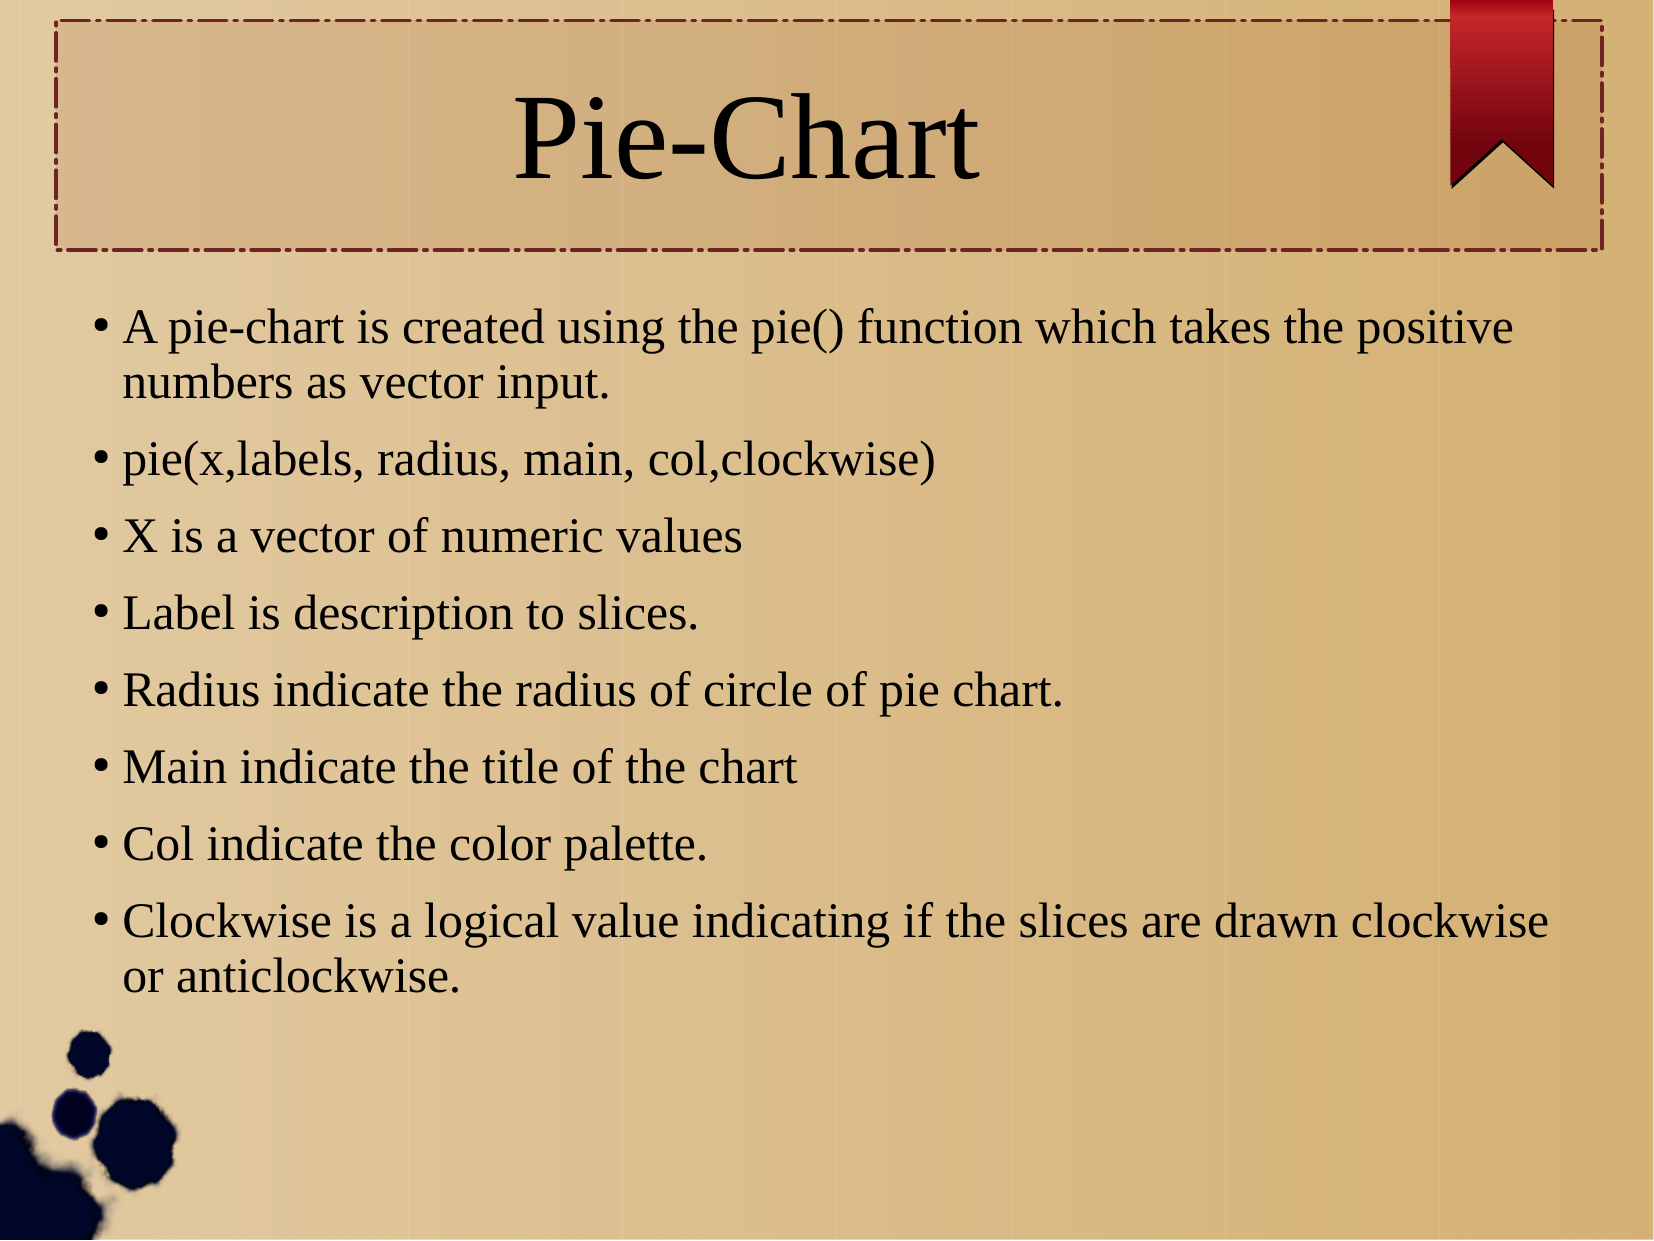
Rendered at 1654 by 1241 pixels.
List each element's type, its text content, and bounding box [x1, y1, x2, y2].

list A pie-chart is created using the pie() function which takes the positive numbers as vector input. pie(x,labels, radius, main, col,clockwise) X is a vector of numeric values Label is description to slices. Radius indicate the radius of circle of pie chart. Main indicate the title of the chart Col indicate the color palette. Clockwise is a logical value indicating if the slices are drawn clockwise or anticlockwise. [82, 299, 1571, 1019]
title Pie-Chart [82, 47, 1412, 229]
